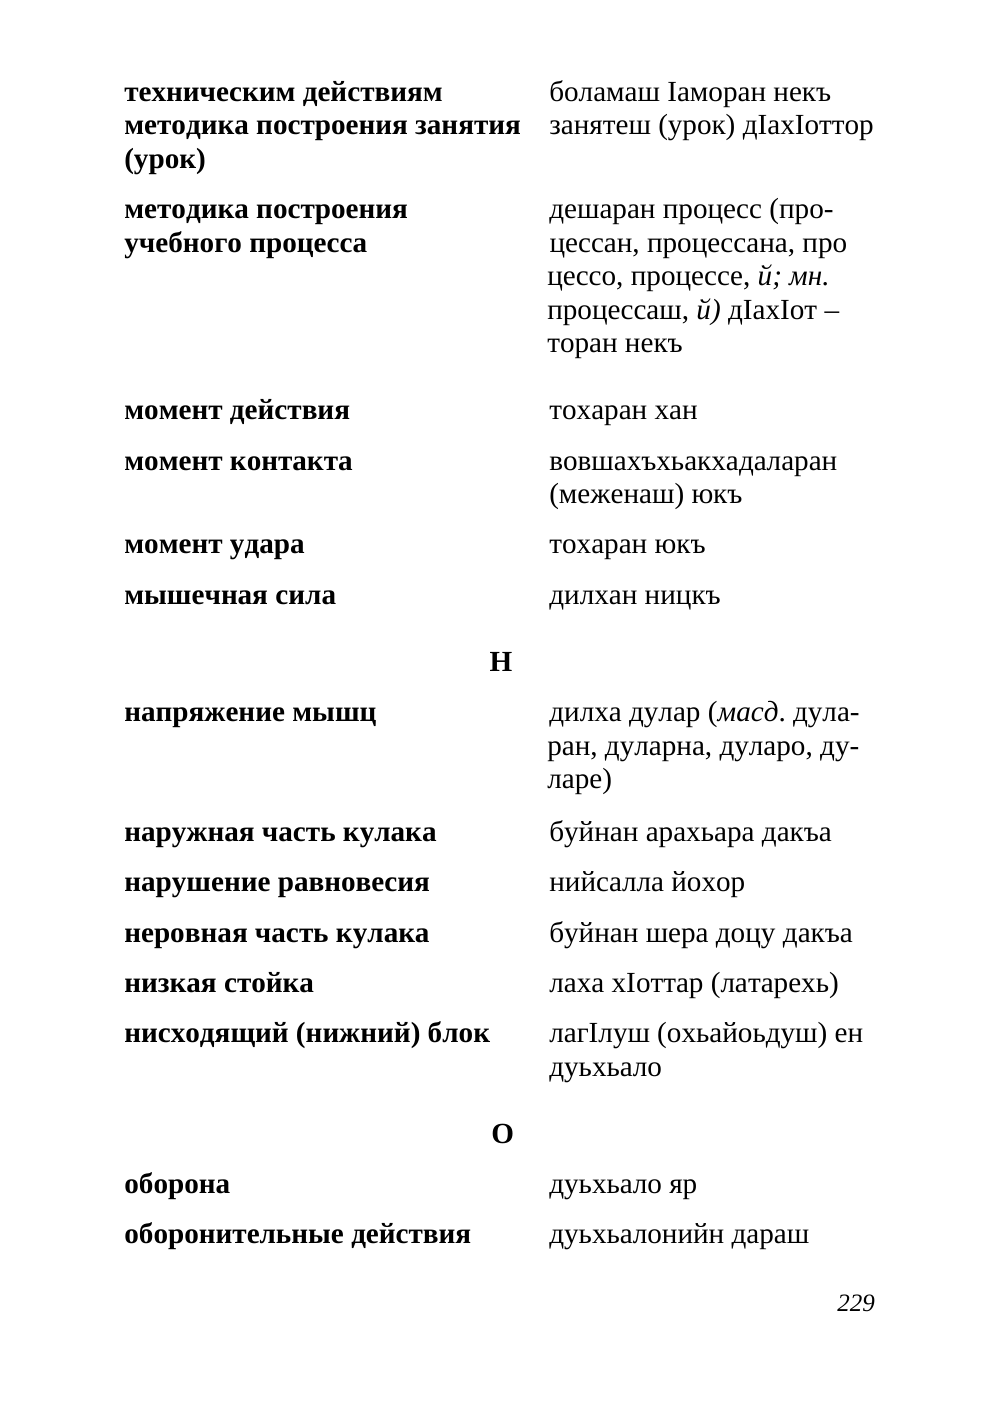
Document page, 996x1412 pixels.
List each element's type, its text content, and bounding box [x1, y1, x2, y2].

text дуьхьало [124, 1049, 877, 1082]
subtitle О [123, 1116, 882, 1149]
text техническим действиям боламаш Iаморан некъ [124, 74, 877, 107]
text нарушение равновесия нийсалла йохор [124, 864, 877, 898]
text момент контакта вовшахъхьакхадаларан [124, 443, 877, 476]
text процессаш, й) дIахIот – [124, 292, 877, 325]
text (меженаш) юкъ [124, 476, 877, 510]
text учебного процесса цессан, процессана, про [124, 225, 877, 258]
text (урок) [124, 141, 877, 174]
text цессо, процессе, й; мн. [124, 258, 877, 292]
text момент действия тохаран хан [124, 392, 877, 426]
text мышечная сила дилхан ницкъ [124, 577, 877, 611]
text ларе) [124, 761, 877, 795]
text напряжение мышц дилха дулар (масд. дула- [124, 694, 877, 728]
text неровная часть кулака буйнан шера доцу дакъа [124, 915, 877, 948]
subtitle Н [124, 644, 877, 678]
text методика построения занятия занятеш (урок) дIахIоттор [124, 107, 877, 141]
text оборонительные действия дуьхьалонийн дараш [124, 1217, 877, 1250]
text оборона дуьхьало яр [124, 1166, 877, 1200]
text момент удара тохаран юкъ [124, 527, 877, 560]
text низкая стойка лаха хIоттар (латарехь) [124, 965, 877, 999]
text ран, дуларна, дуларо, ду- [124, 728, 877, 761]
text методика построения дешаран процесс (про- [124, 191, 877, 225]
text торан некъ [124, 325, 877, 359]
text нисходящий (нижний) блок лагIлуш (охьайоьдуш) ен [124, 1015, 877, 1049]
text наружная часть кулака буйнан арахьара дакъа [124, 814, 877, 848]
